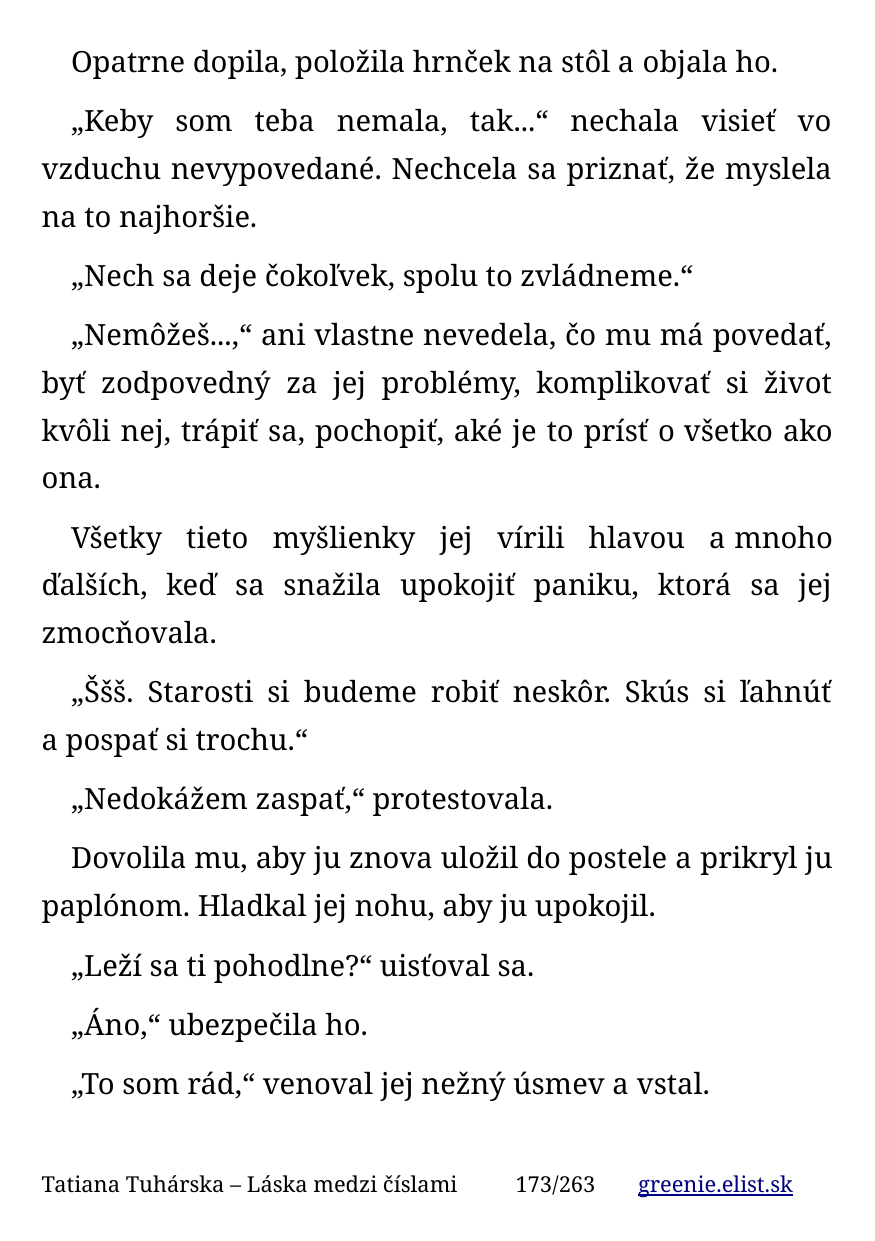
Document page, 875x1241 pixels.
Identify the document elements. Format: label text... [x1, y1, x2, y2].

text „Nemôžeš...,“ ani vlastne nevedela, čo mu má povedať, byť zodpovedný za jej problémy, komplikovať si život kvôli nej, trápiť sa, pochopiť, aké je to prísť o všetko ako ona. [41, 315, 833, 497]
text Všetky tieto myšlienky jej vírili hlavou a mnoho ďalších, keď sa snažila upokojiť paniku, ktorá sa jej zmocňovala. [41, 517, 833, 652]
text „Áno,“ ubezpečila ho. [41, 1004, 833, 1044]
text Dovolila mu, aby ju znova uložil do postele a prikryl ju paplónom. Hladkal jej nohu, aby ju upokojil. [41, 838, 833, 925]
text „Nech sa deje čokoľvek, spolu to zvládneme.“ [41, 255, 833, 295]
text „Leží sa ti pohodlne?“ uisťoval sa. [41, 945, 833, 984]
text Opatrne dopila, položila hrnček na stôl a objala ho. [41, 41, 833, 81]
text „To som rád,“ venoval jej nežný úsmev a vstal. [41, 1063, 833, 1103]
text „Nedokážem zaspať,“ protestovala. [41, 778, 833, 818]
text „Ššš. Starosti si budeme robiť neskôr. Skús si ľahnúť a pospať si trochu.“ [41, 671, 833, 759]
text „Keby som teba nemala, tak...“ nechala visieť vo vzduchu nevypovedané. Nechcela sa priznať, že myslela na to najhoršie. [41, 101, 833, 236]
